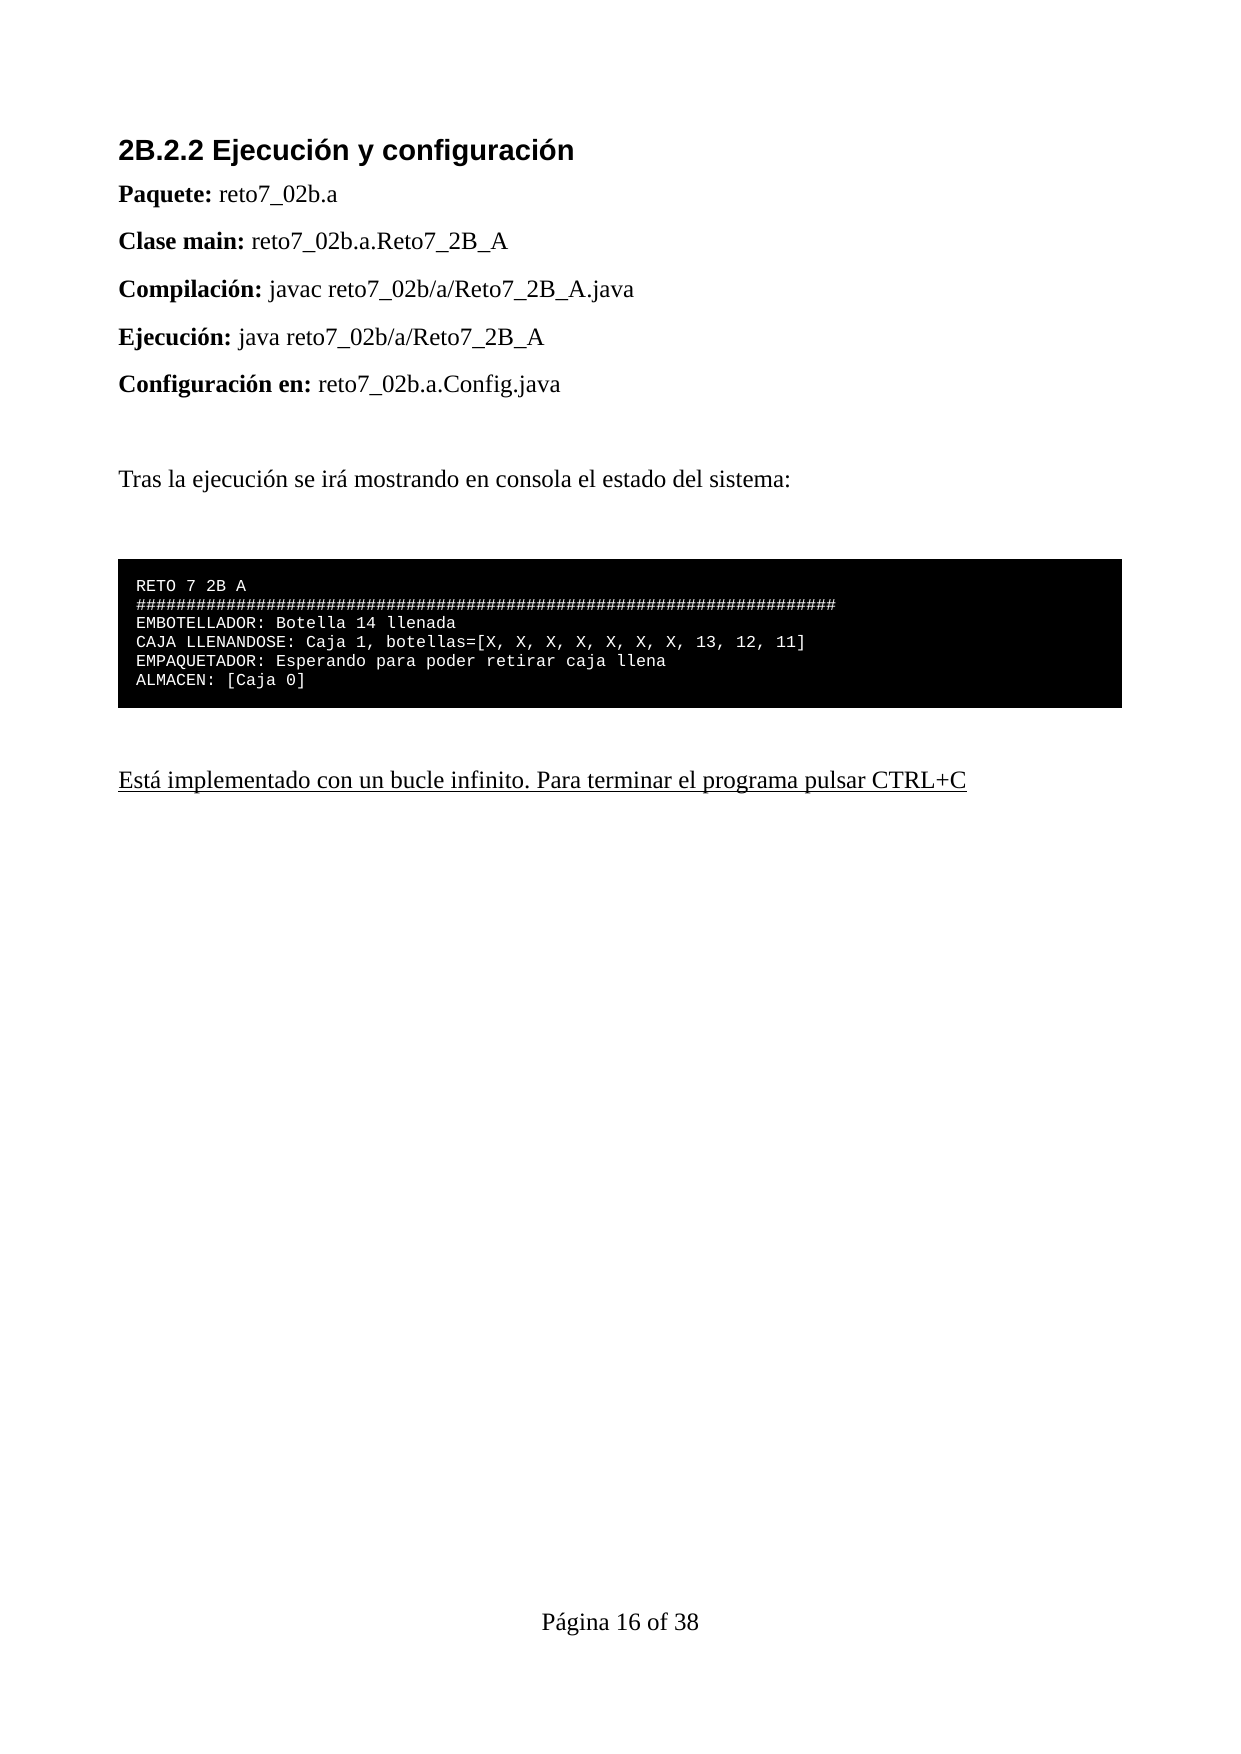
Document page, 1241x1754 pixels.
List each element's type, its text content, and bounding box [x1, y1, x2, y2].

text ###################################################################### [118, 596, 1122, 615]
text RETO 7 2B A [118, 559, 1122, 596]
text Compilación: javac reto7_02b/a/Reto7_2B_A.java [118, 274, 1122, 303]
subtitle 2B.2.2 Ejecución y configuración [118, 133, 1122, 166]
text CAJA LLENANDOSE: Caja 1, botellas=[X, X, X, X, X, X, X, 13, 12, 11] [118, 634, 1122, 653]
text Clase main: reto7_02b.a.Reto7_2B_A [118, 226, 1122, 255]
text EMBOTELLADOR: Botella 14 llenada [118, 615, 1122, 634]
text Configuración en: reto7_02b.a.Config.java [118, 369, 1122, 398]
text ALMACEN: [Caja 0] [118, 672, 1122, 708]
text Paquete: reto7_02b.a [118, 179, 1122, 207]
text EMPAQUETADOR: Esperando para poder retirar caja llena [118, 653, 1122, 672]
text Ejecución: java reto7_02b/a/Reto7_2B_A [118, 322, 1122, 350]
text Tras la ejecución se irá mostrando en consola el estado del sistema: [118, 464, 1122, 493]
text Está implementado con un bucle infinito. Para terminar el programa pulsar CTRL+C [118, 766, 1122, 794]
